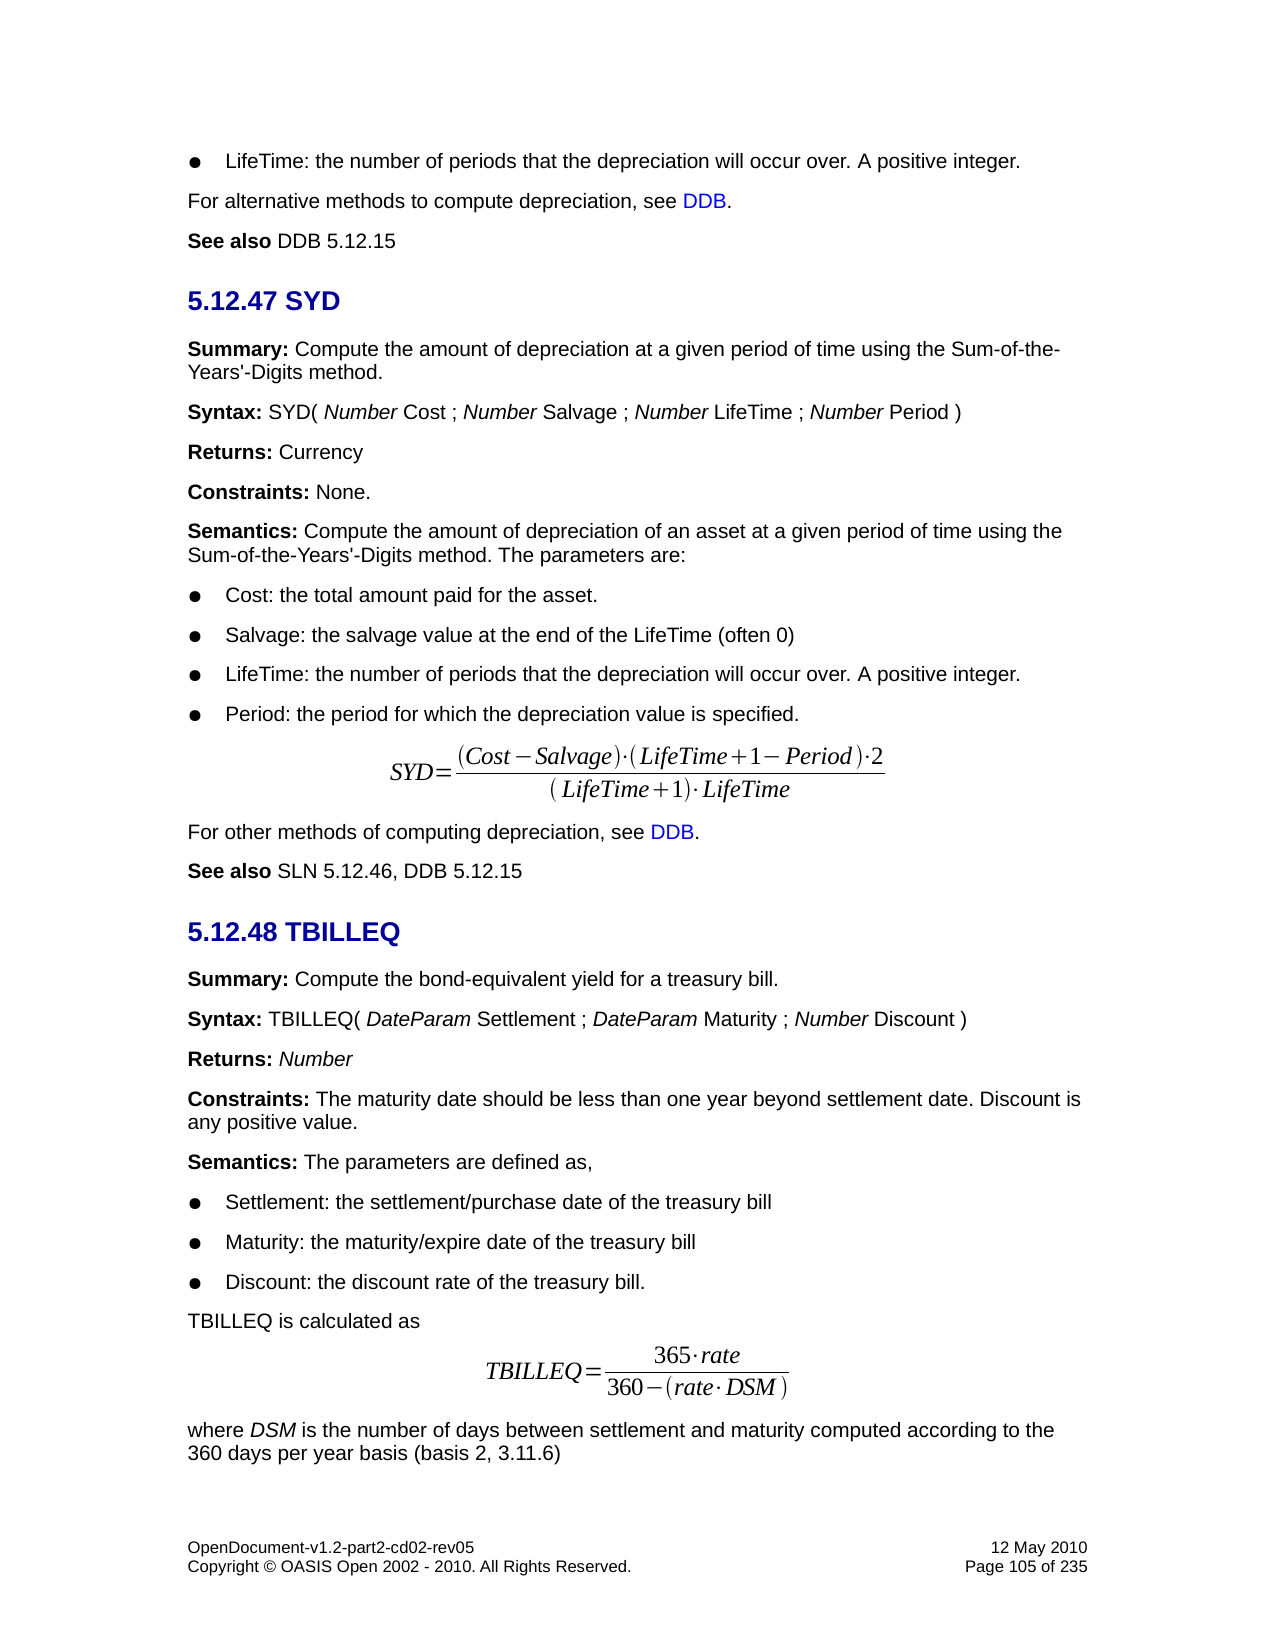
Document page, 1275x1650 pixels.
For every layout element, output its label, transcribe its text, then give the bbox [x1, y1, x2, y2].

text Returns: Currency [187, 440, 1088, 464]
list Settlement: the settlement/purchase date of the treasury bill [187, 1191, 1088, 1214]
text Syntax: TBILLEQ( DateParam Settlement ; DateParam Maturity ; Number Discount ) [187, 1008, 1088, 1031]
list Cost: the total amount paid for the asset. [187, 583, 1088, 607]
list Salvage: the salvage value at the end of the LifeTime (often 0) [187, 623, 1088, 646]
text where DSM is the number of days between settlement and maturity computed according to the 360 days per year basis (basis 2, 3.11.6) [187, 1418, 1088, 1465]
text Semantics: Compute the amount of depreciation of an asset at a given period of time using the Sum-of-the-Years'-Digits method. The parameters are: [187, 520, 1088, 567]
list Period: the period for which the depreciation value is specified. [187, 703, 1088, 726]
list LifeTime: the number of periods that the depreciation will occur over. A positive integer. [187, 150, 1088, 173]
text Returns: Number [187, 1048, 1088, 1071]
subtitle SYD [187, 286, 1088, 317]
text Syntax: SYD( Number Cost ; Number Salvage ; Number LifeTime ; Number Period ) [187, 401, 1088, 424]
text Summary: Compute the bond-equivalent yield for a treasury bill. [187, 968, 1088, 991]
text Semantics: The parameters are defined as, [187, 1151, 1088, 1174]
subtitle TBILLEQ [187, 917, 1088, 947]
text See also SLN 5.12.46, DDB 5.12.15 [187, 860, 1088, 883]
text For alternative methods to compute depreciation, see DDB. [187, 190, 1088, 213]
text Summary: Compute the amount of depreciation at a given period of time using the Sum-of-the-Years'-Digits method. [187, 337, 1088, 384]
text For other methods of computing depreciation, see DDB. [187, 820, 1088, 843]
text Constraints: The maturity date should be less than one year beyond settlement date. Discount is any positive value. [187, 1087, 1088, 1134]
text See also DDB 5.12.15 [187, 230, 1088, 253]
list Discount: the discount rate of the treasury bill. [187, 1270, 1088, 1293]
text TBILLEQ is calculated as [187, 1310, 1088, 1333]
text Constraints: None. [187, 480, 1088, 503]
list Maturity: the maturity/expire date of the treasury bill [187, 1230, 1088, 1254]
list LifeTime: the number of periods that the depreciation will occur over. A positive integer. [187, 663, 1088, 686]
